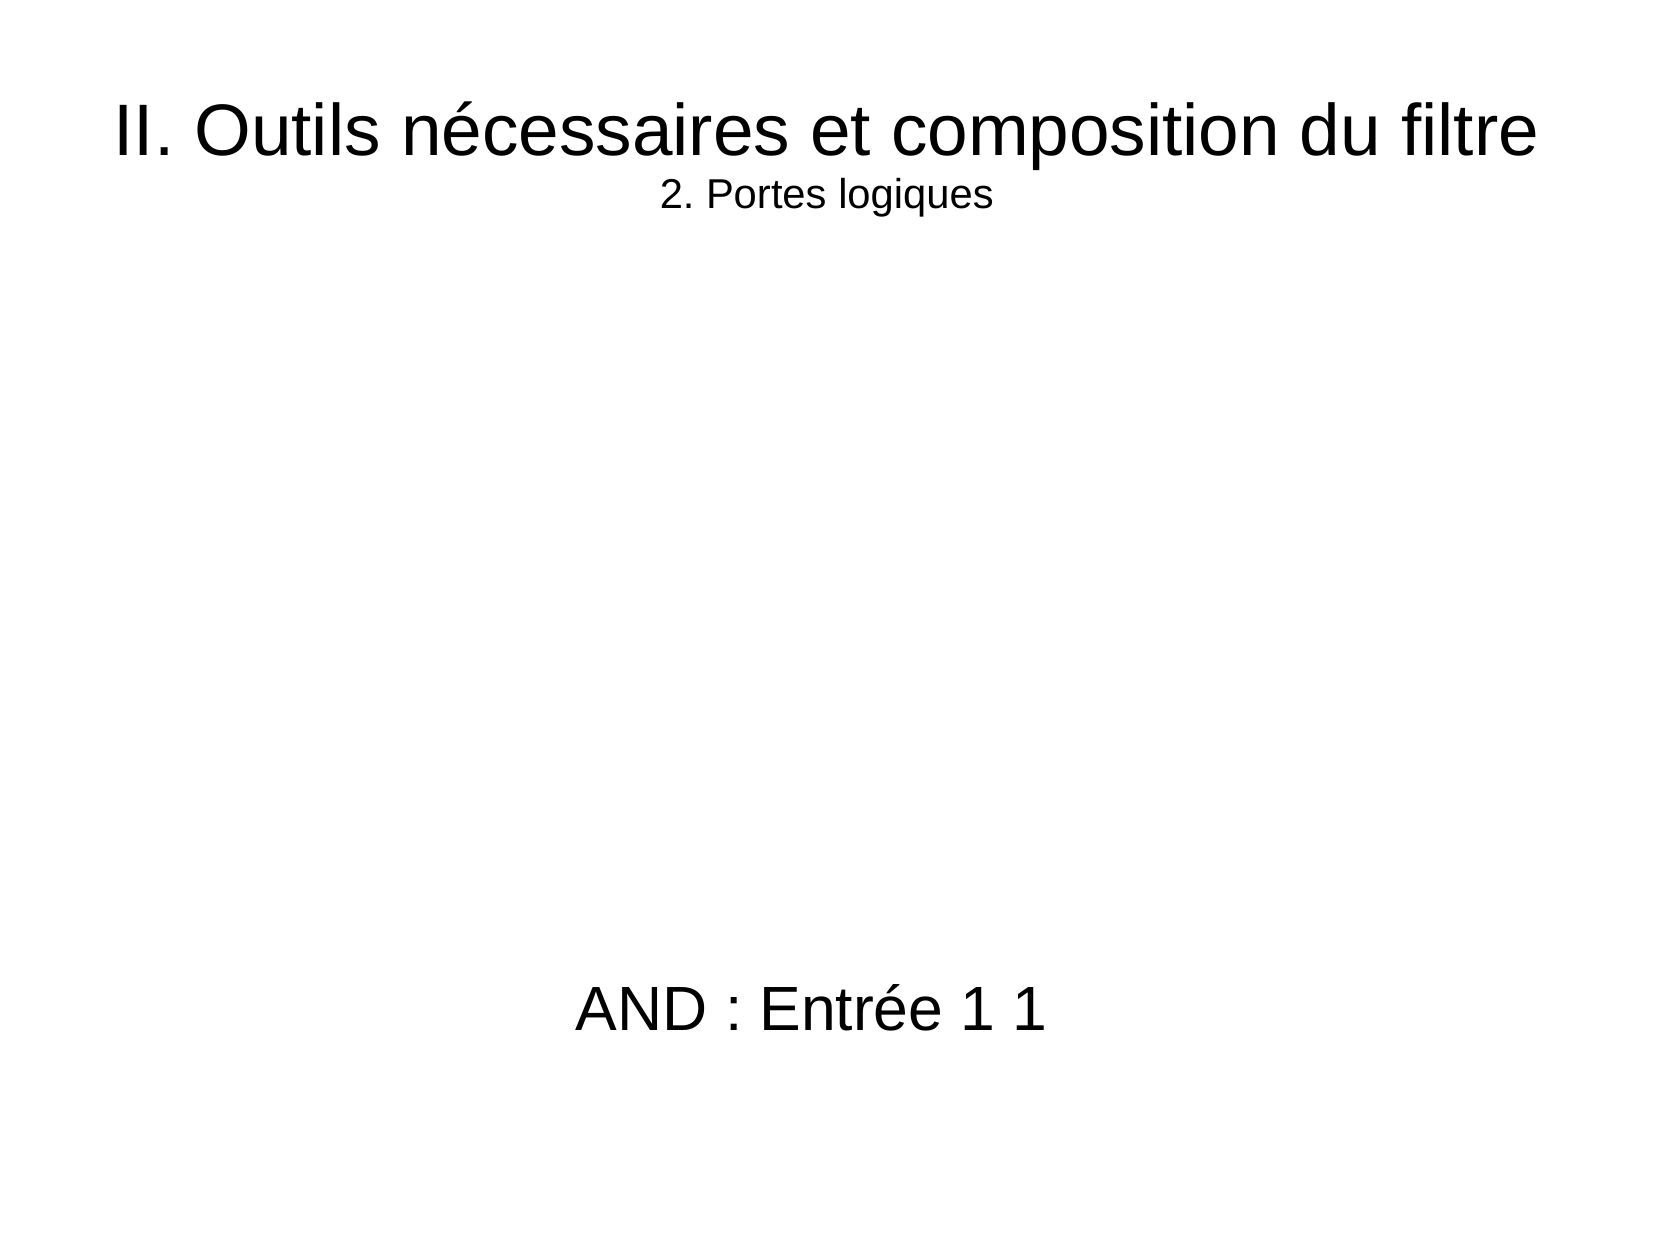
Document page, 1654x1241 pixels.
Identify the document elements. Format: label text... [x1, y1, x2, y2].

text_box AND : Entrée 1 1 [561, 966, 1063, 1052]
title II. Outils nécessaires et composition du filtre 2. Portes logiques [82, 49, 1571, 257]
